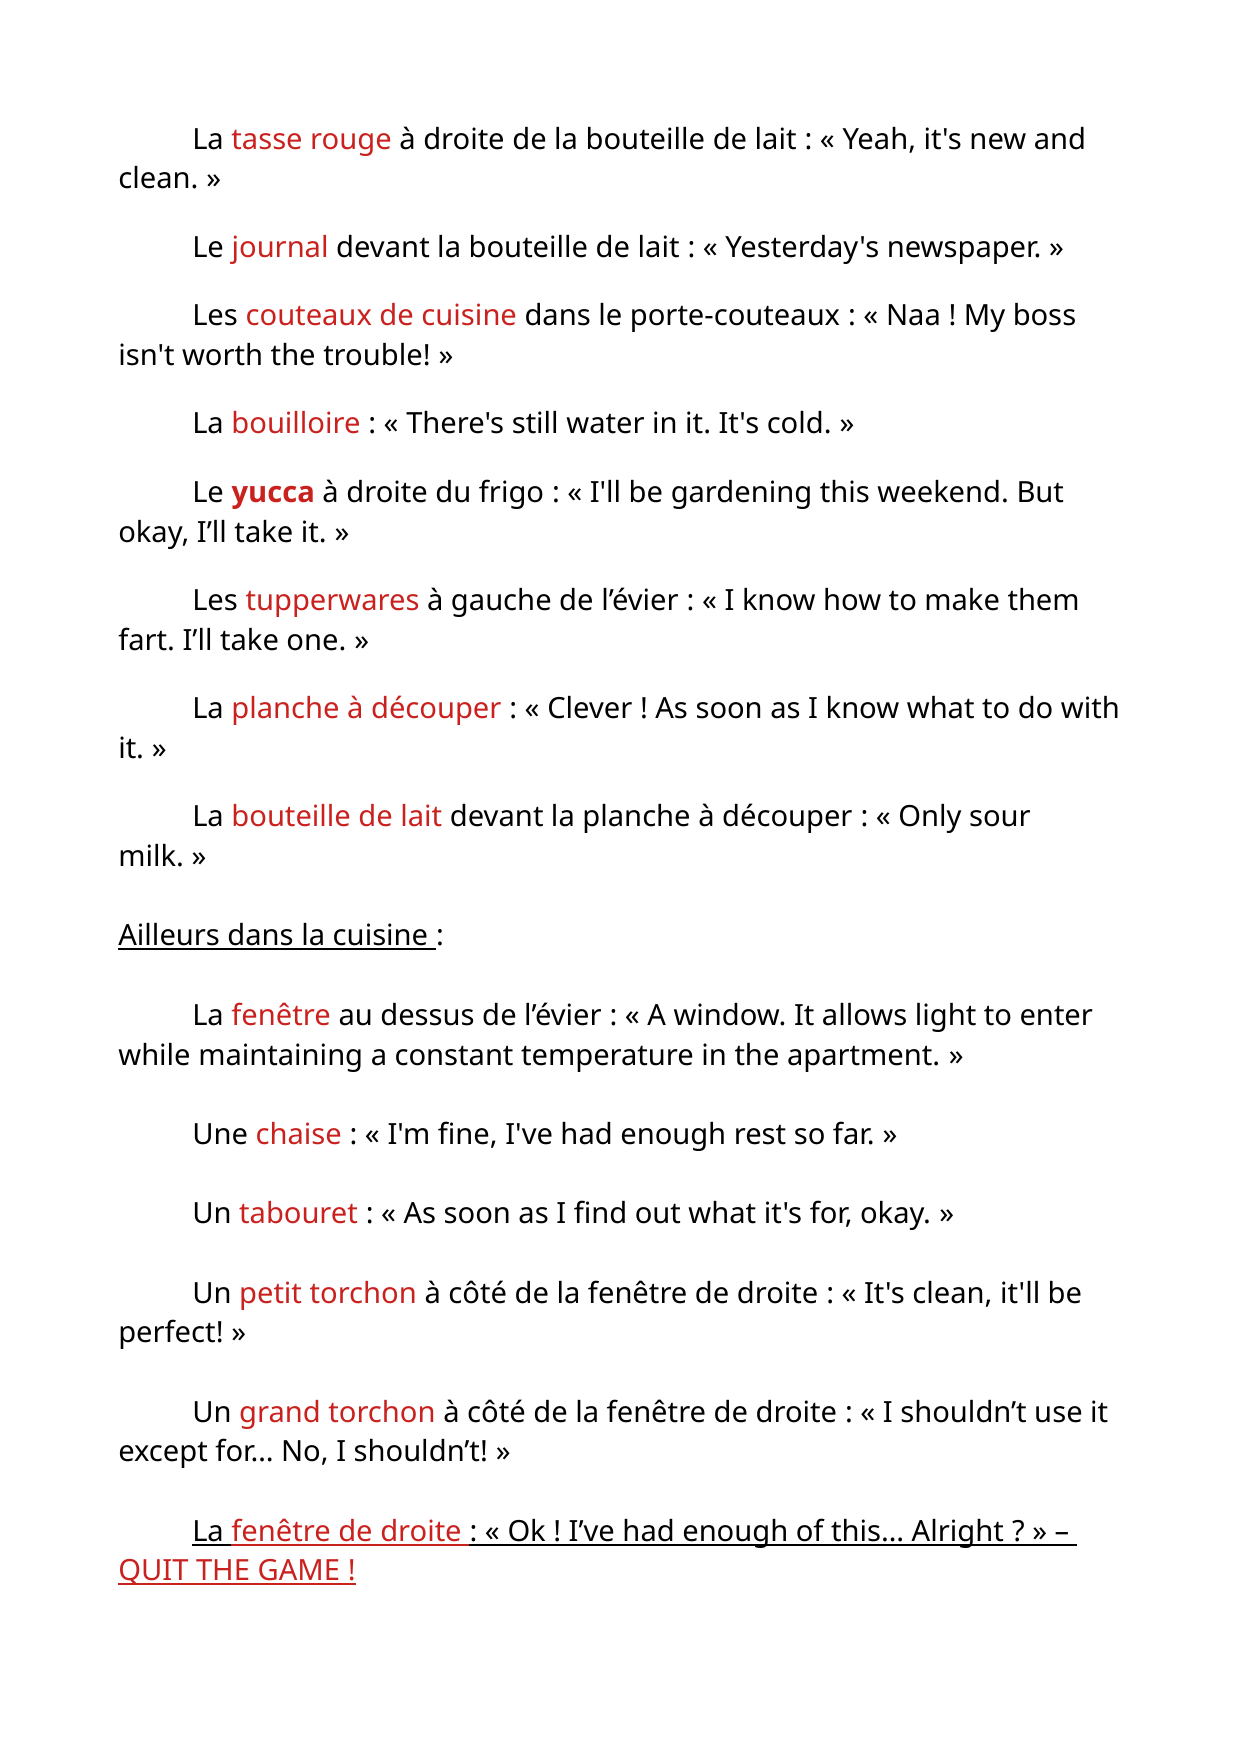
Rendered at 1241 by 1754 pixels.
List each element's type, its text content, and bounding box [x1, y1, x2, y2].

text Les couteaux de cuisine dans le porte-couteaux : « Naa ! My boss isn't worth the trouble! » [118, 295, 1122, 374]
text Ailleurs dans la cuisine : [118, 915, 1122, 954]
text La planche à découper : « Clever ! As soon as I know what to do with it. » [118, 687, 1122, 767]
text Un tabouret : « As soon as I find out what it's for, okay. » [118, 1192, 1122, 1232]
text La fenêtre de droite : « Ok ! I’ve had enough of this… Alright ? » – QUIT THE GAME ! [118, 1510, 1122, 1589]
text Les tupperwares à gauche de l’évier : « I know how to make them fart. I’ll take one. » [118, 579, 1122, 659]
text Un petit torchon à côté de la fenêtre de droite : « It's clean, it'll be perfect! » [118, 1272, 1122, 1351]
text Le yucca à droite du frigo : « I'll be gardening this weekend. But okay, I’ll take it. » [118, 471, 1122, 551]
text La bouteille de lait devant la planche à découper : « Only sour milk. » [118, 796, 1122, 875]
text Une chaise : « I'm fine, I've had enough rest so far. » [118, 1113, 1122, 1153]
text La bouilloire : « There's still water in it. It's cold. » [118, 403, 1122, 442]
text Un grand torchon à côté de la fenêtre de droite : « I shouldn’t use it except for… No, I shouldn’t! » [118, 1391, 1122, 1470]
text La fenêtre au dessus de l’évier : « A window. It allows light to enter while maintaining a constant temperature in the apartment. » [118, 994, 1122, 1073]
text La tasse rouge à droite de la bouteille de lait : « Yeah, it's new and clean. » [118, 118, 1122, 197]
text Le journal devant la bouteille de lait : « Yesterday's newspaper. » [118, 226, 1122, 266]
